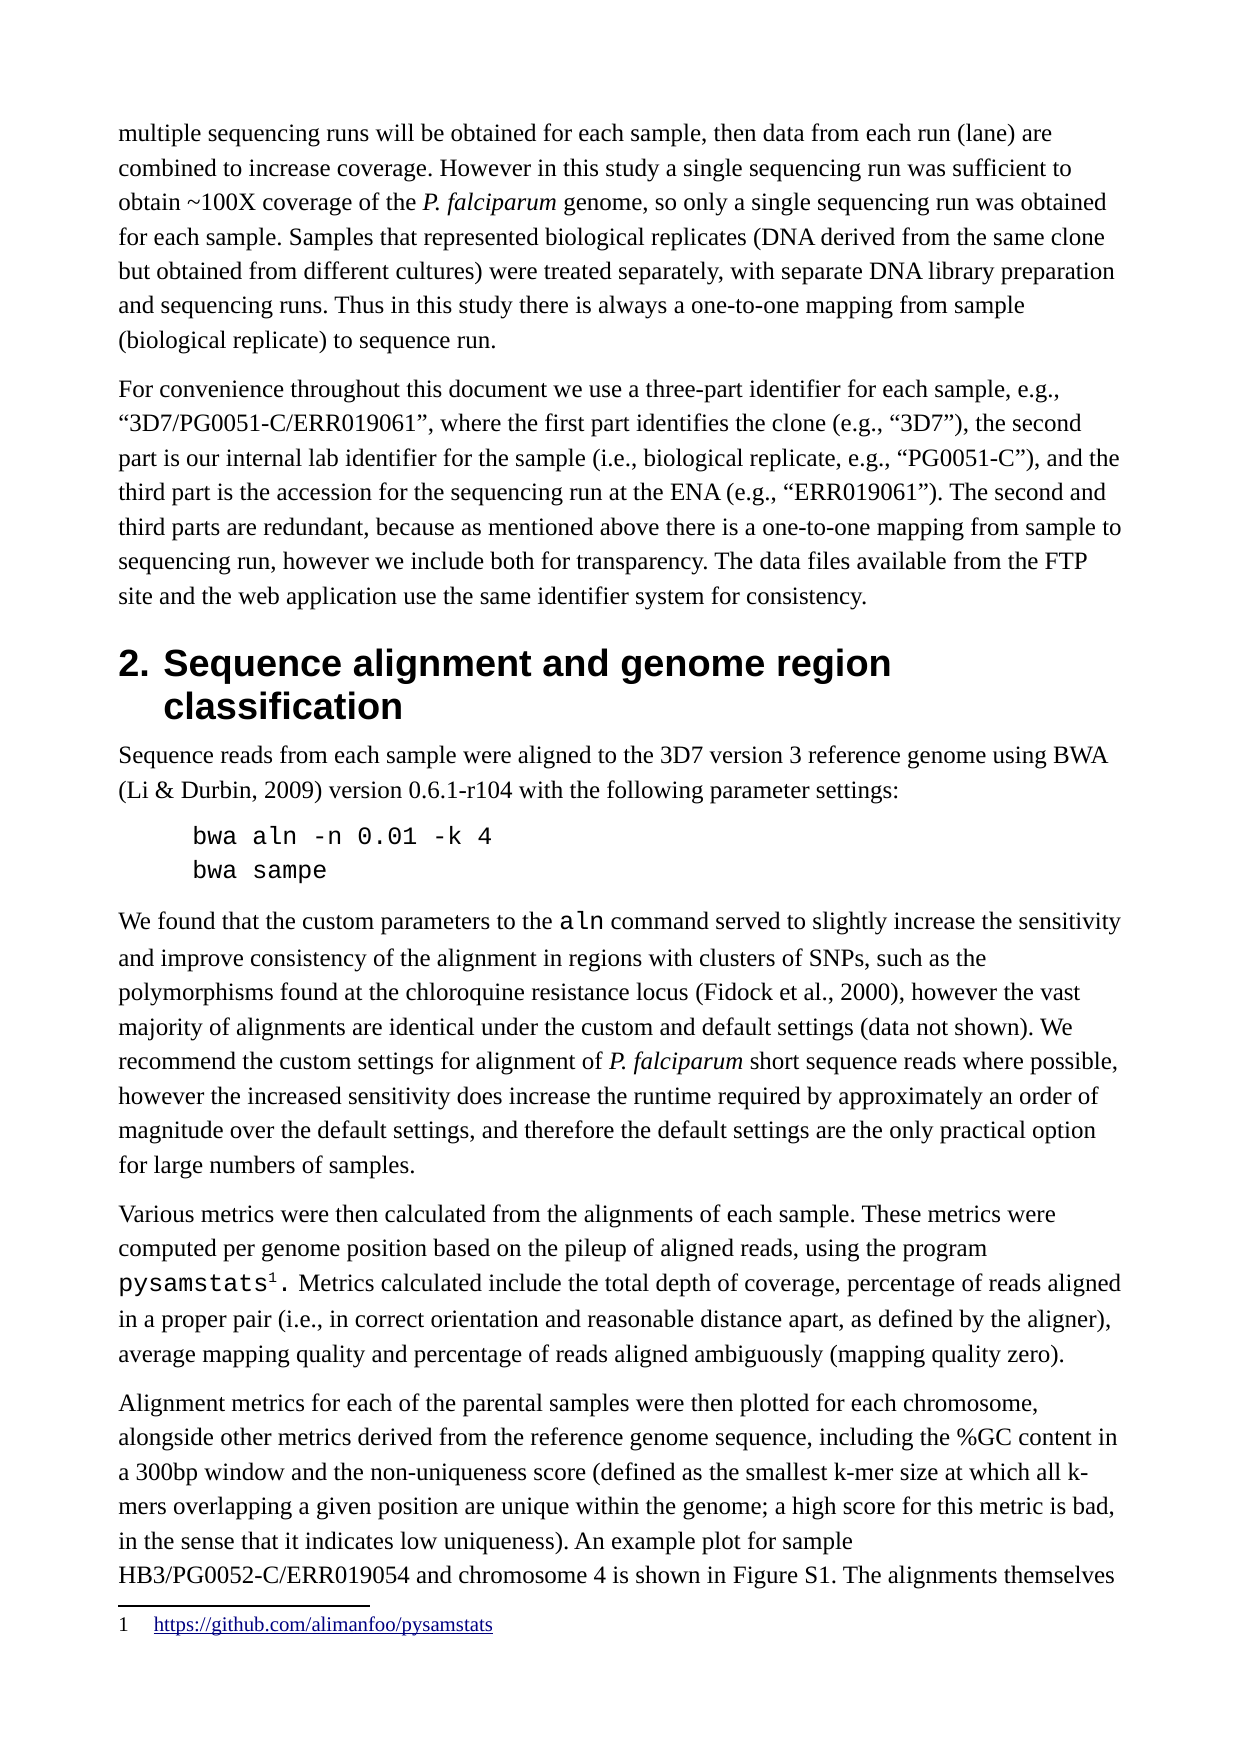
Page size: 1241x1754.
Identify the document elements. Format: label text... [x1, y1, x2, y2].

text For convenience throughout this document we use a three-part identifier for each sample, e.g., “3D7/PG0051-C/ERR019061”, where the first part identifies the clone (e.g., “3D7”), the second part is our internal lab identifier for the sample (i.e., biological replicate, e.g., “PG0051-C”), and the third part is the accession for the sequencing run at the ENA (e.g., “ERR019061”). The second and third parts are redundant, because as mentioned above there is a one-to-one mapping from sample to sequencing run, however we include both for transparency. The data files available from the FTP site and the web application use the same identifier system for consistency. [118, 374, 1122, 610]
text Various metrics were then calculated from the alignments of each sample. These metrics were computed per genome position based on the pileup of aligned reads, using the program pysamstats. Metrics calculated include the total depth of coverage, percentage of reads aligned in a proper pair (i.e., in correct orientation and reasonable distance apart, as defined by the aligner), average mapping quality and percentage of reads aligned ambiguously (mapping quality zero). [118, 1199, 1122, 1367]
text bwa aln -n 0.01 -k 4 bwa sampe [192, 824, 1122, 886]
text We found that the custom parameters to the aln command served to slightly increase the sensitivity and improve consistency of the alignment in regions with clusters of SNPs, such as the polymorphisms found at the chloroquine resistance locus (Fidock et al., 2000)⁠, however the vast majority of alignments are identical under the custom and default settings (data not shown). We recommend the custom settings for alignment of P. falciparum short sequence reads where possible, however the increased sensitivity does increase the runtime required by approximately an order of magnitude over the default settings, and therefore the default settings are the only practical option for large numbers of samples. [118, 906, 1122, 1178]
text https://github.com/alimanfoo/pysamstats [118, 1612, 1122, 1636]
text Sequence reads from each sample were aligned to the 3D7 version 3 reference genome using BWA (Li & Durbin, 2009)⁠ version 0.6.1-r104 with the following parameter settings: [118, 740, 1122, 803]
subtitle Sequence alignment and genome region classification [118, 640, 1122, 728]
text Alignment metrics for each of the parental samples were then plotted for each chromosome, alongside other metrics derived from the reference genome sequence, including the %GC content in a 300bp window and the non-uniqueness score (defined as the smallest k-mer size at which all k-mers overlapping a given position are unique within the genome; a high score for this metric is bad, in the sense that it indicates low uniqueness). An example plot for sample HB3/PG0052-C/ERR019054 and chromosome 4 is shown in Figure S1. The alignments themselves [118, 1388, 1122, 1589]
text multiple sequencing runs will be obtained for each sample, then data from each run (lane) are combined to increase coverage. However in this study a single sequencing run was sufficient to obtain ~100X coverage of the P. falciparum genome, so only a single sequencing run was obtained for each sample. Samples that represented biological replicates (DNA derived from the same clone but obtained from different cultures) were treated separately, with separate DNA library preparation and sequencing runs. Thus in this study there is always a one-to-one mapping from sample (biological replicate) to sequence run. [118, 118, 1122, 354]
